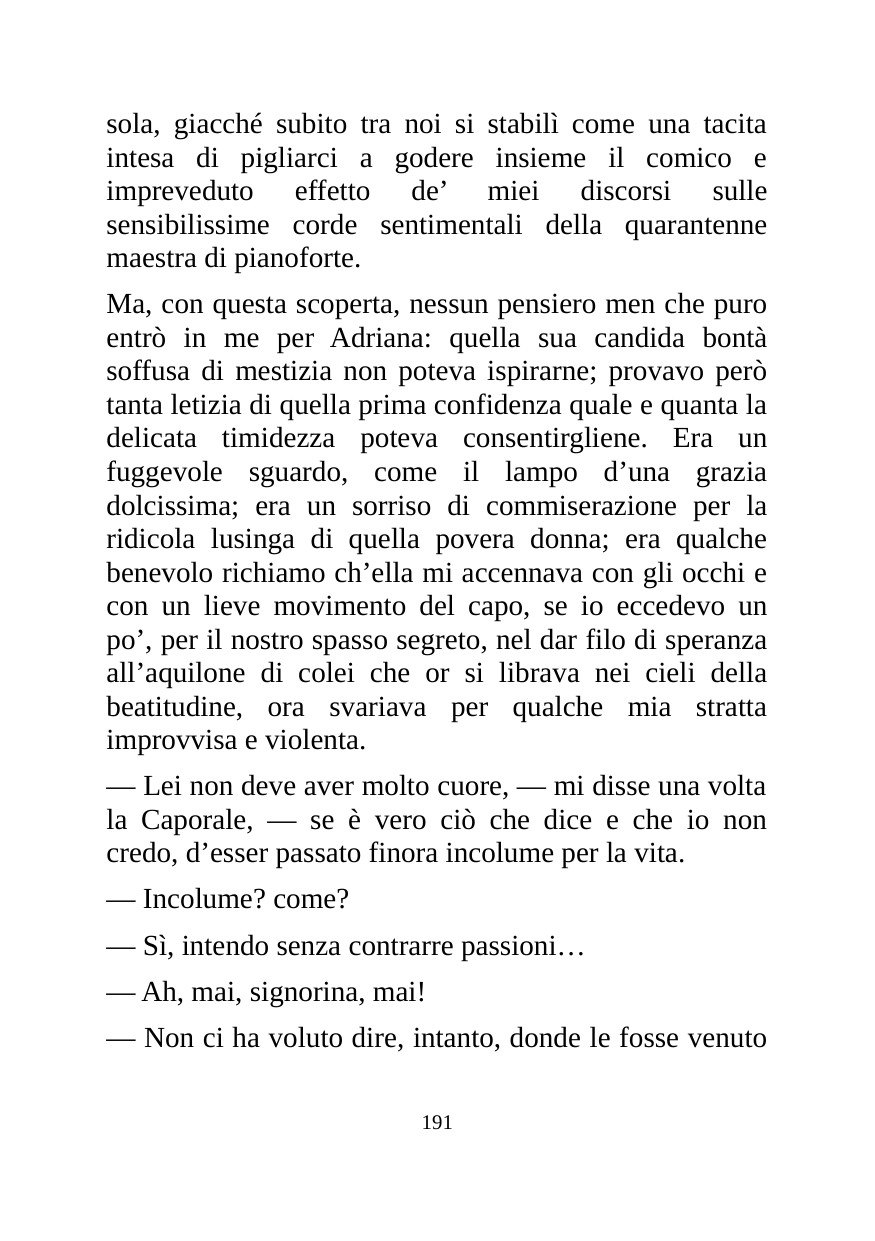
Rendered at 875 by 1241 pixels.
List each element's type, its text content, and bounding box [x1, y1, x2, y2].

text — Non ci ha voluto dire, intanto, donde le fosse venuto [106, 1020, 768, 1053]
text sola, giacché subito tra noi si stabilì come una tacita intesa di pigliarci a godere insieme il comico e impreveduto effetto de’ miei discorsi sulle sensibilissime corde sentimentali della quarantenne maestra di pianoforte. [106, 106, 768, 274]
text — Incolume? come? [106, 882, 768, 915]
text Ma, con questa scoperta, nessun pensiero men che puro entrò in me per Adriana: quella sua candida bontà soffusa di mestizia non poteva ispirarne; provavo però tanta letizia di quella prima confidenza quale e quanta la delicata timidezza poteva consentirgliene. Era un fuggevole sguardo, come il lampo d’una grazia dolcissima; era un sorriso di commiserazione per la ridicola lusinga di quella povera donna; era qualche benevolo richiamo ch’ella mi accennava con gli occhi e con un lieve movimento del capo, se io eccedevo un po’, per il nostro spasso segreto, nel dar filo di speranza all’aquilone di colei che or si librava nei cieli della beatitudine, ora svariava per qualche mia stratta improvvisa e violenta. [106, 286, 768, 756]
text — Ah, mai, signorina, mai! [106, 974, 768, 1007]
text — Sì, intendo senza contrarre passioni… [106, 928, 768, 961]
text — Lei non deve aver molto cuore, — mi disse una volta la Caporale, — se è vero ciò che dice e che io non credo, d’esser passato finora incolume per la vita. [106, 768, 768, 869]
